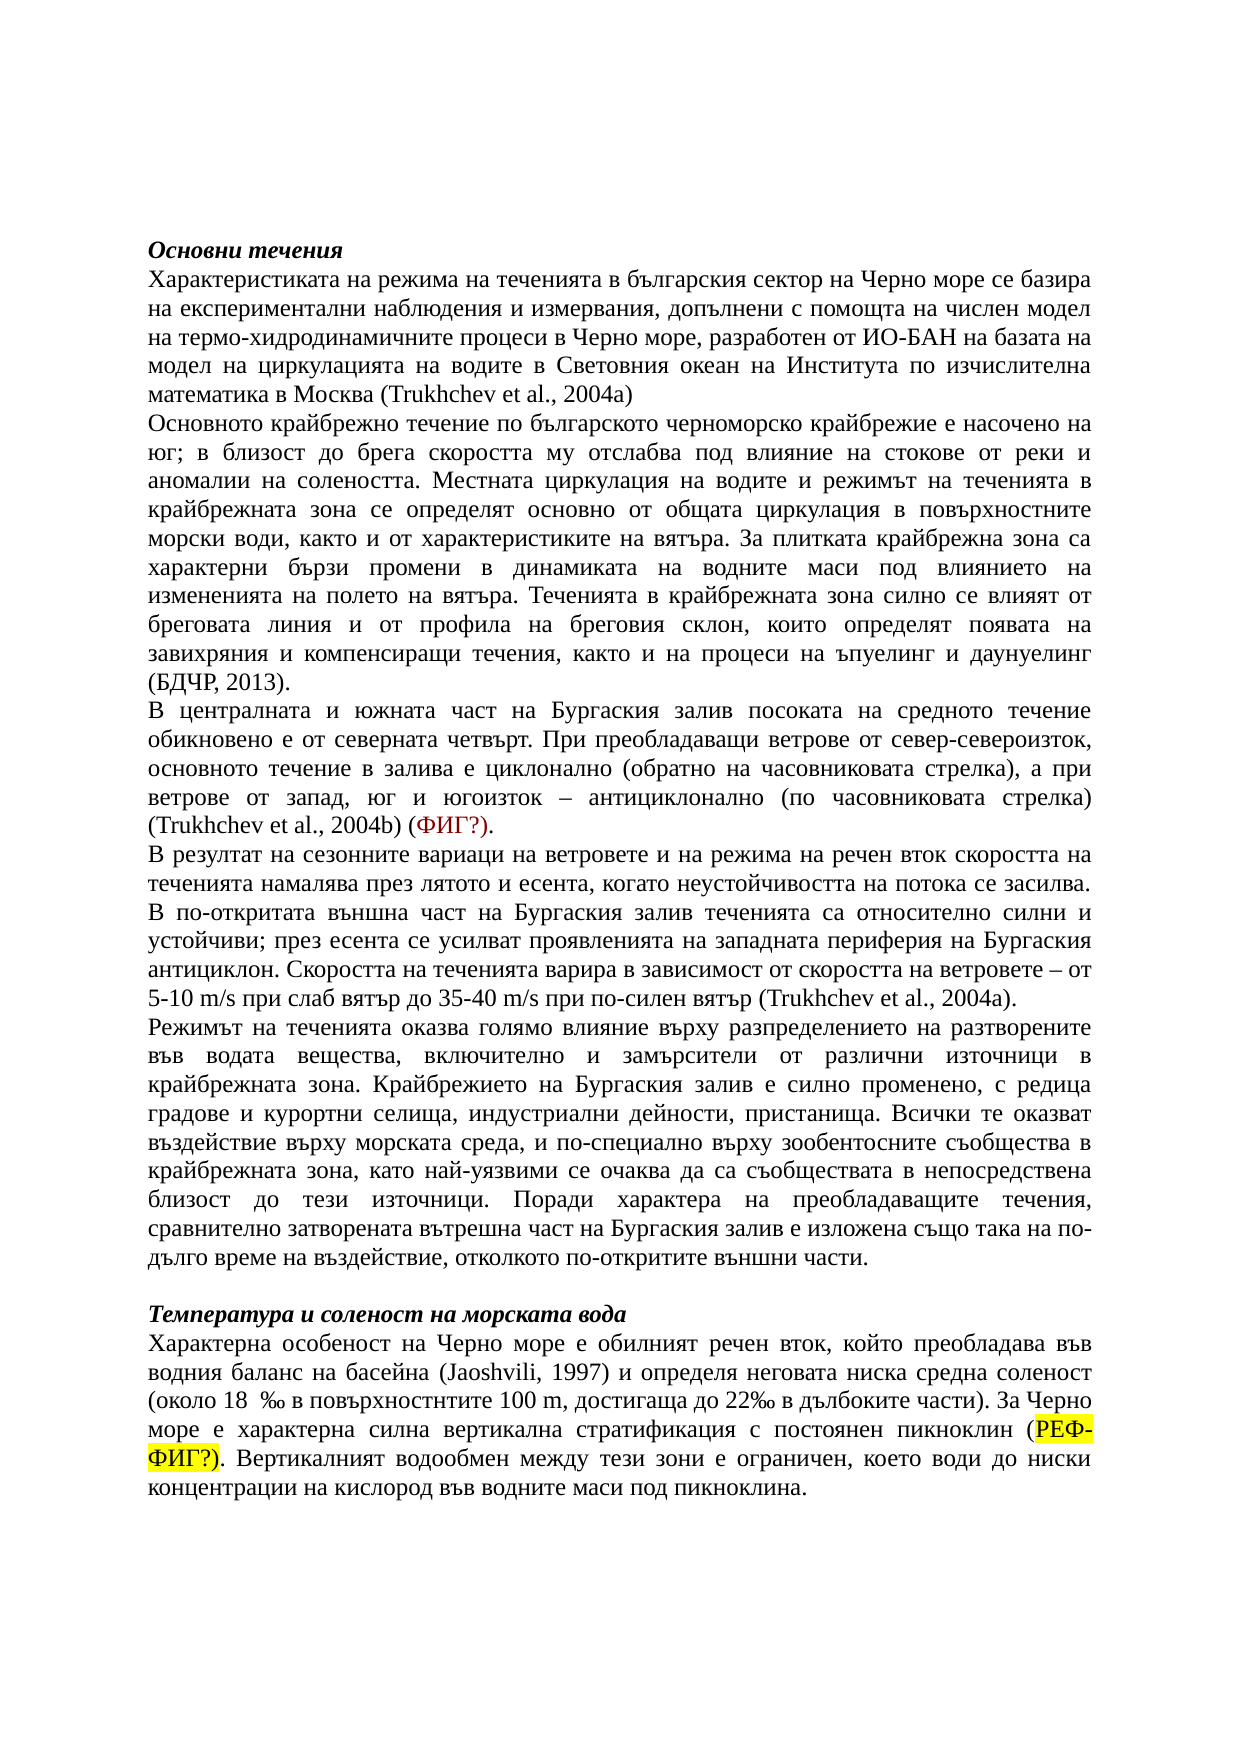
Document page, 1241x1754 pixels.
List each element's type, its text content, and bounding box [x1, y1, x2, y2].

text Основното крайбрежно течение по българското черноморско крайбрежие е насочено на юг; в близост до брега скоростта му отслабва под влияние на стокове от реки и аномалии на солеността. Местната циркулация на водите и режимът на теченията в крайбрежната зона се определят основно от общата циркулация в повърхностните морски води, както и от характеристиките на вятъра. За плитката крайбрежна зона са характерни бързи промени в динамиката на водните маси под влиянието на измененията на полето на вятъра. Теченията в крайбрежната зона силно се влияят от бреговата линия и от профила на бреговия склон, които определят появата на завихряния и компенсиращи течения, както и на процеси на ъпуелинг и даунуелинг (БДЧР, 2013). [148, 408, 1093, 695]
text В централната и южната част на Бургаския залив посоката на средното течение обикновено е от северната четвърт. При преобладаващи ветрове от север-североизток, основното течение в залива е циклонално (обратно на часовниковата стрелка), а при ветрове от запад, юг и югоизток – антициклонално (по часовниковата стрелка) (Trukhchev et al., 2004b) (ФИГ?). [148, 695, 1093, 839]
text Температура и соленост на морската вода [148, 1299, 1093, 1328]
text В резултат на сезонните вариаци на ветровете и на режима на речен вток скоростта на теченията намалява през лятото и есента, когато неустойчивостта на потока се засилва. В по-откритата външна част на Бургаския залив теченията са относително силни и устойчиви; през есента се усилват проявленията на западната периферия на Бургаския антициклон. Скоростта на теченията варира в зависимост от скоростта на ветровете – от 5-10 m/s при слаб вятър до 35-40 m/s при по-силен вятър (Trukhchev et al., 2004a). [148, 839, 1093, 1012]
text Основни течения [148, 235, 1093, 264]
text Характеристиката на режима на теченията в българския сектор на Черно море се базира на експериментални наблюдения и измервания, допълнени с помощта на числен модел на термо-хидродинамичните процеси в Черно море, разработен от ИО-БАН на базата на модел на циркулацията на водите в Световния океан на Института по изчислителна математика в Москва (Trukhchev et al., 2004a) [148, 264, 1093, 408]
text Характерна особеност на Черно море е обилният речен вток, който преобладава във водния баланс на басейна (Jaoshvili, 1997) и определя неговата ниска средна соленост (около 18 ‰ в повърхностнтите 100 m, достигаща до 22‰ в дълбоките части). За Черно море е характерна силна вертикална стратификация с постоянен пикноклин (РЕФ-ФИГ?). Вертикалният водообмен между тези зони е ограничен, което води до ниски концентрации на кислород във водните маси под пикноклина. [148, 1328, 1093, 1500]
text Режимът на теченията оказва голямо влияние върху разпределението на разтворените във водата вещества, включително и замърсители от различни източници в крайбрежната зона. Крайбрежието на Бургаския залив е силно променено, с редица градове и курортни селища, индустриални дейности, пристанища. Всички те оказват въздействие върху морската среда, и по-специално върху зообентосните съобщества в крайбрежната зона, като най-уязвими се очаква да са съобществата в непосредствена близост до тези източници. Поради характера на преобладаващите течения, сравнително затворената вътрешна част на Бургаския залив е изложена също така на по-дълго време на въздействие, отколкото по-откритите външни части. [148, 1012, 1093, 1270]
